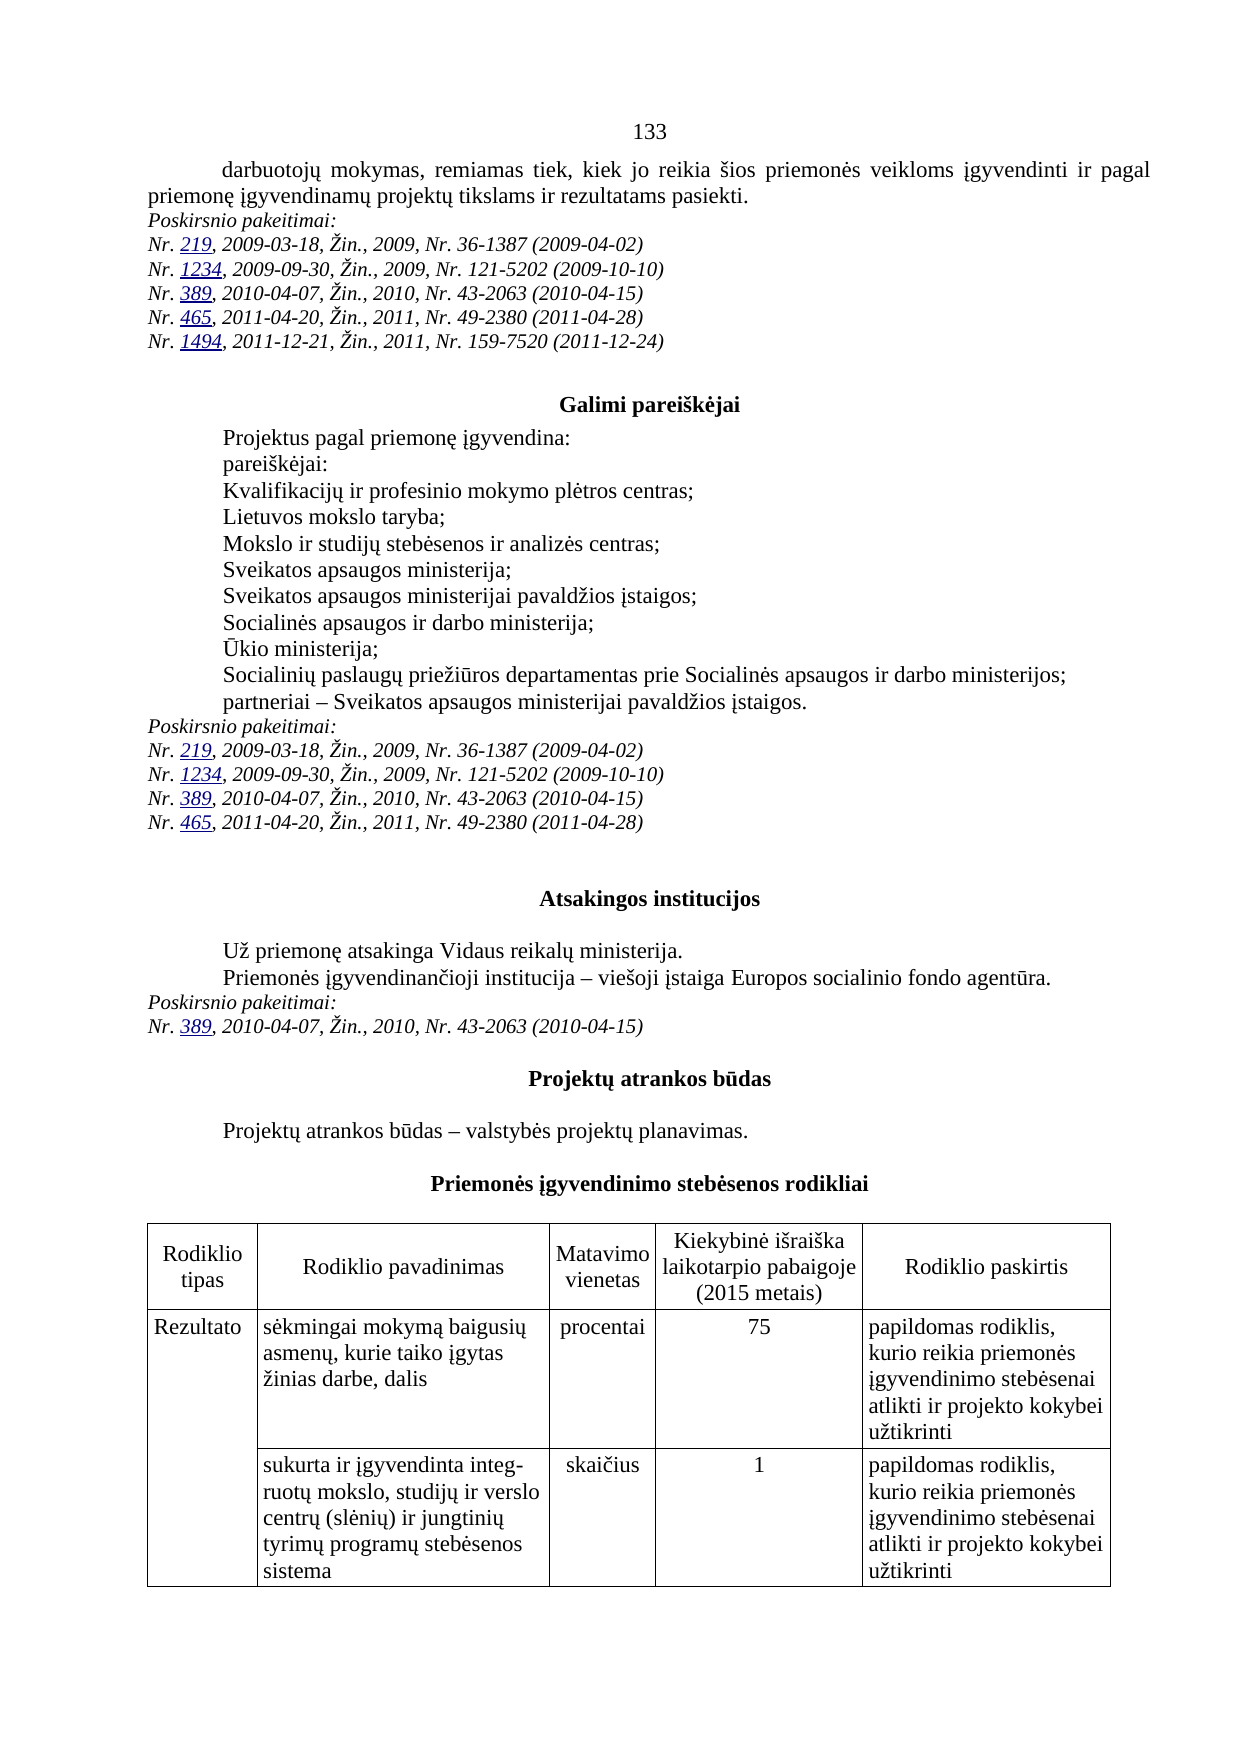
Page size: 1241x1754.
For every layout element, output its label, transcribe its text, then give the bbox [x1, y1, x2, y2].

table_header Rodiklio pavadinimas [258, 1224, 549, 1309]
text Sveikatos apsaugos ministerija; [148, 556, 1152, 582]
text Kvalifikacijų ir profesinio mokymo plėtros centras; [148, 477, 1152, 503]
table_header Rodiklio tipas [148, 1224, 257, 1309]
text Nr. 465, 2011-04-20, Žin., 2011, Nr. 49-2380 (2011-04-28) [148, 304, 1152, 329]
text Atsakingos institucijos [148, 885, 1152, 911]
text Ūkio ministerija; [148, 635, 1152, 661]
text Priemonės įgyvendinimo stebėsenos rodikliai [148, 1170, 1152, 1196]
text Nr. 219, 2009-03-18, Žin., 2009, Nr. 36-1387 (2009-04-02) [148, 232, 1152, 256]
table_header Kiekybinė išraiška laikotarpio pabaigoje (2015 metais) [656, 1224, 862, 1309]
text Nr. 389, 2010-04-07, Žin., 2010, Nr. 43-2063 (2010-04-15) [148, 1014, 1152, 1038]
table_header Rodiklio paskirtis [863, 1224, 1110, 1309]
text darbuotojų mokymas, remiamas tiek, kiek jo reikia šios priemonės veikloms įgyvendinti ir pagal priemonę įgyvendinamų projektų tikslams ir rezultatams pasiekti. [148, 156, 1152, 208]
text partneriai – Sveikatos apsaugos ministerijai pavaldžios įstaigos. [148, 688, 1152, 714]
text Projektus pagal priemonę įgyvendina: [148, 424, 1152, 451]
text Socialinių paslaugų priežiūros departamentas prie Socialinės apsaugos ir darbo ministerijos; [148, 661, 1152, 688]
text Mokslo ir studijų stebėsenos ir analizės centras; [148, 529, 1152, 556]
text Nr. 389, 2010-04-07, Žin., 2010, Nr. 43-2063 (2010-04-15) [148, 281, 1152, 304]
text Nr. 465, 2011-04-20, Žin., 2011, Nr. 49-2380 (2011-04-28) [148, 810, 1152, 834]
text Lietuvos mokslo taryba; [148, 503, 1152, 529]
table_cell papildomas rodiklis, kurio reikia priemonės įgyvendi­nimo stebėsenai atlikti ir projekto kokybei užtikrinti [863, 1310, 1110, 1447]
table_cell sukurta ir įgyvendinta integ­ruotų mokslo, studijų ir verslo centrų (slėnių) ir jungtinių tyrimų programų stebėsenos sistema [258, 1449, 549, 1586]
text pareiškėjai: [148, 451, 1152, 477]
text Galimi pareiškėjai [148, 392, 1152, 418]
table_cell Rezultato [148, 1310, 257, 1586]
table_cell papildomas rodiklis, kurio reikia priemonės įgyvendinimo stebėsenai atlikti ir projekto kokybei užtikrinti [863, 1449, 1110, 1586]
text Sveikatos apsaugos ministerijai pavaldžios įstaigos; [148, 582, 1152, 609]
text Priemonės įgyvendinančioji institucija – viešoji įstaiga Europos socialinio fondo agentūra. [148, 964, 1152, 990]
text Nr. 1234, 2009-09-30, Žin., 2009, Nr. 121-5202 (2009-10-10) [148, 762, 1152, 786]
table_cell sėkmingai mokymą baigusių asmenų, kurie taiko įgytas žinias darbe, dalis [258, 1310, 549, 1447]
table_cell procentai [550, 1310, 655, 1447]
text Nr. 389, 2010-04-07, Žin., 2010, Nr. 43-2063 (2010-04-15) [148, 786, 1152, 810]
table_cell 1 [656, 1449, 862, 1586]
text Poskirsnio pakeitimai: [148, 208, 1152, 232]
table_cell skaičius [550, 1449, 655, 1586]
text Socialinės apsaugos ir darbo ministerija; [148, 609, 1152, 635]
text Projektų atrankos būdas – valstybės projektų planavimas. [148, 1117, 1152, 1144]
text Nr. 1494, 2011-12-21, Žin., 2011, Nr. 159-7520 (2011-12-24) [148, 329, 1152, 353]
text Poskirsnio pakeitimai: [148, 990, 1152, 1014]
text Nr. 219, 2009-03-18, Žin., 2009, Nr. 36-1387 (2009-04-02) [148, 738, 1152, 762]
text Poskirsnio pakeitimai: [148, 714, 1152, 738]
text Nr. 1234, 2009-09-30, Žin., 2009, Nr. 121-5202 (2009-10-10) [148, 256, 1152, 281]
text Už priemonę atsakinga Vidaus reikalų ministerija. [148, 937, 1152, 964]
table_header Matavimo vienetas [550, 1224, 655, 1309]
table_cell 75 [656, 1310, 862, 1447]
text Projektų atrankos būdas [148, 1065, 1152, 1091]
